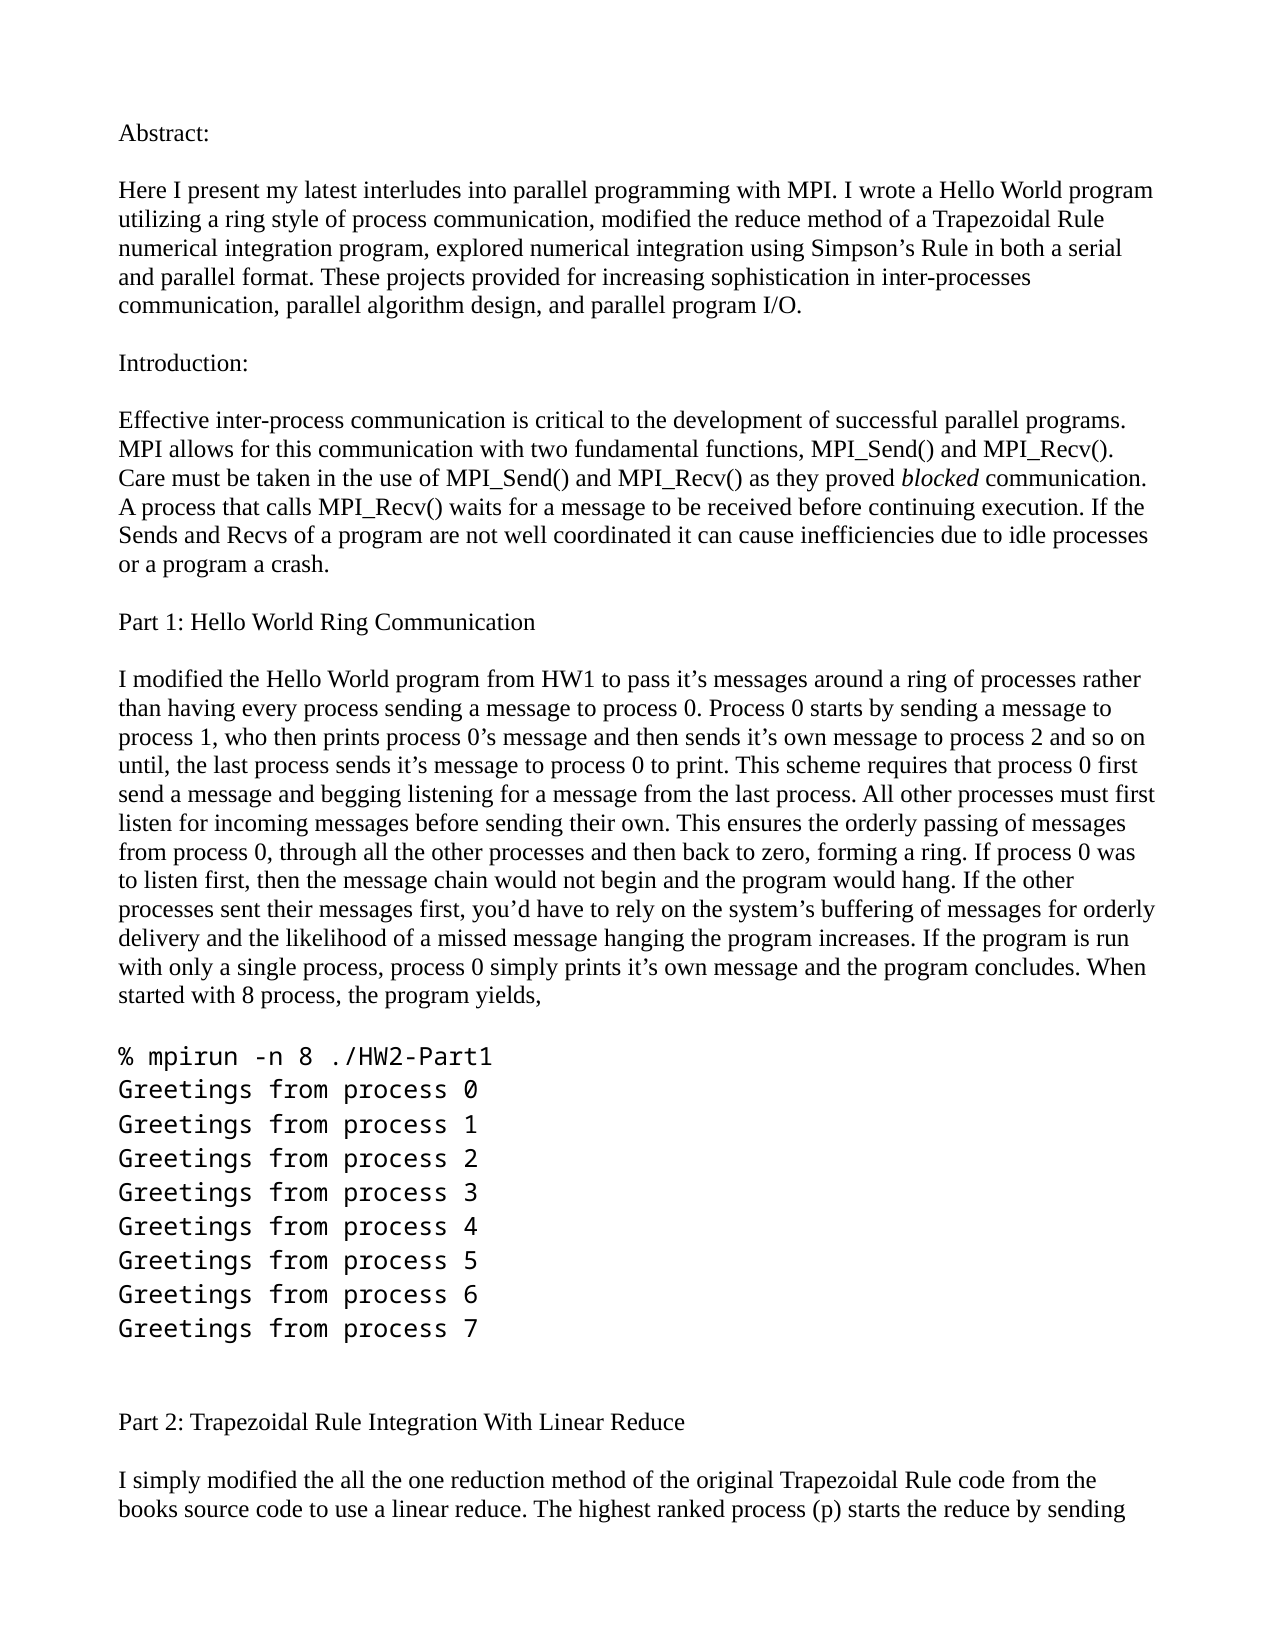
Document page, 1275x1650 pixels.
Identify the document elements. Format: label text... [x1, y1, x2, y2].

text Abstract: [118, 118, 1157, 147]
text I modified the Hello World program from HW1 to pass it’s messages around a ring of processes rather than having every process sending a message to process 0. Process 0 starts by sending a message to process 1, who then prints process 0’s message and then sends it’s own message to process 2 and so on until, the last process sends it’s message to process 0 to print. This scheme requires that process 0 first send a message and begging listening for a message from the last process. All other processes must first listen for incoming messages before sending their own. This ensures the orderly passing of messages from process 0, through all the other processes and then back to zero, forming a ring. If process 0 was to listen first, then the message chain would not begin and the program would hang. If the other processes sent their messages first, you’d have to rely on the system’s buffering of messages for orderly delivery and the likelihood of a missed message hanging the program increases. If the program is run with only a single process, process 0 simply prints it’s own message and the program concludes. When started with 8 process, the program yields, [118, 664, 1157, 1009]
text Effective inter-process communication is critical to the development of successful parallel programs. MPI allows for this communication with two fundamental functions, MPI_Send() and MPI_Recv(). Care must be taken in the use of MPI_Send() and MPI_Recv() as they proved blocked communication. A process that calls MPI_Recv() waits for a message to be received before continuing execution. If the Sends and Recvs of a program are not well coordinated it can cause inefficiencies due to idle processes or a program a crash. [118, 406, 1157, 578]
text I simply modified the all the one reduction method of the original Trapezoidal Rule code from the books source code to use a linear reduce. The highest ranked process (p) starts the reduce by sending [118, 1465, 1157, 1522]
text Here I present my latest interludes into parallel programming with MPI. I wrote a Hello World program utilizing a ring style of process communication, modified the reduce method of a Trapezoidal Rule numerical integration program, explored numerical integration using Simpson’s Rule in both a serial and parallel format. These projects provided for increasing sophistication in inter-processes communication, parallel algorithm design, and parallel program I/O. [118, 176, 1157, 319]
text Part 1: Hello World Ring Communication [118, 607, 1157, 636]
text Introduction: [118, 348, 1157, 377]
text % mpirun -n 8 ./HW2-Part1 Greetings from process 0 Greetings from process 1 Greetings from process 2 Greetings from process 3 Greetings from process 4 Greetings from process 5 Greetings from process 6 Greetings from process 7 [118, 1038, 1157, 1379]
text Part 2: Trapezoidal Rule Integration With Linear Reduce [118, 1407, 1157, 1436]
